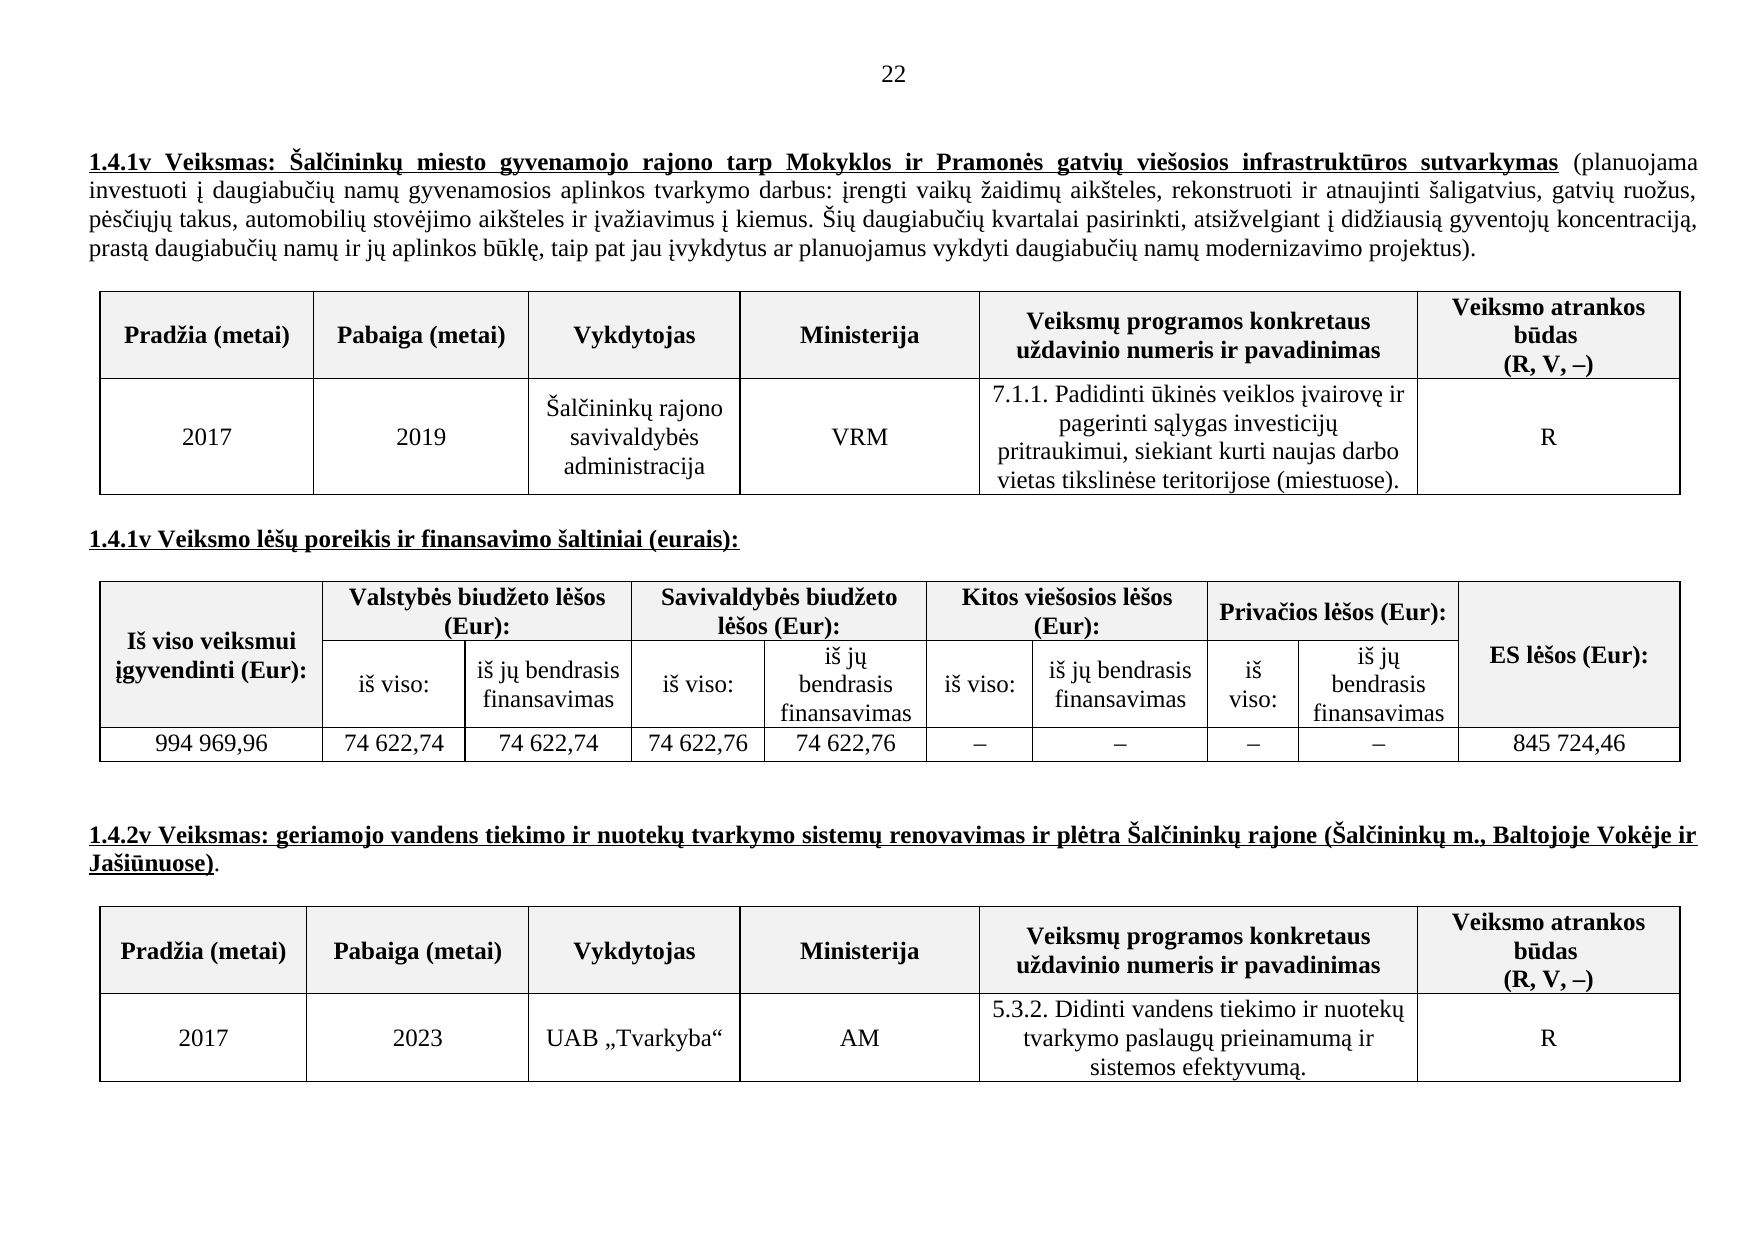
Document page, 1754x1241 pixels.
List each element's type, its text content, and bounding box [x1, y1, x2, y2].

table_cell UAB „Tvarkyba“ [529, 994, 739, 1081]
table_header Veiksmo atrankos būdas (R, V, –) [1418, 907, 1679, 993]
table_header Kitos viešosios lėšos (Eur): [927, 582, 1207, 640]
table_cell AM [741, 994, 979, 1081]
table_cell iš jų bendrasis finansavimas [765, 641, 926, 727]
table_header ES lėšos (Eur): [1459, 582, 1679, 727]
table_cell 2017 [101, 994, 306, 1081]
table_header Pabaiga (metai) [314, 292, 528, 378]
table_cell 74 622,76 [632, 728, 764, 761]
table_cell R [1418, 379, 1679, 494]
table_cell 74 622,74 [323, 728, 464, 761]
table_cell 845 724,46 [1459, 728, 1679, 761]
table_header Veiksmų programos konkretaus uždavinio numeris ir pavadinimas [980, 907, 1417, 993]
table_cell 2019 [314, 379, 528, 494]
table_cell iš jų bendrasis finansavimas [1299, 641, 1458, 727]
table_header Ministerija [741, 292, 979, 378]
table_cell 2017 [101, 379, 313, 494]
table_header Ministerija [741, 907, 979, 993]
table_header Vykdytojas [529, 907, 739, 993]
table_cell 5.3.2. Didinti vandens tiekimo ir nuotekų tvarkymo paslaugų prieinamumą ir sistemos efektyvumą. [980, 994, 1417, 1081]
table_cell 74 622,76 [765, 728, 926, 761]
text Jašiūnuose). [89, 846, 1698, 877]
table_header Pabaiga (metai) [307, 907, 528, 993]
table_cell iš jų bendrasis finansavimas [466, 641, 631, 727]
table_cell 7.1.1. Padidinti ūkinės veiklos įvairovę ir pagerinti sąlygas investicijų pritraukimui, siekiant kurti naujas darbo vietas tikslinėse teritorijose (miestuose). [980, 379, 1417, 494]
table_cell iš jų bendrasis finansavimas [1033, 641, 1207, 727]
table_cell iš viso: [632, 641, 764, 727]
table_header Valstybės biudžeto lėšos (Eur): [323, 582, 631, 640]
table_cell VRM [741, 379, 979, 494]
table_cell – [1208, 728, 1298, 761]
text 1.4.1v Veiksmo lėšų poreikis ir finansavimo šaltiniai (eurais): [89, 524, 1698, 552]
table_header Pradžia (metai) [101, 292, 313, 378]
table_cell 74 622,74 [466, 728, 631, 761]
table_cell 2023 [307, 994, 528, 1081]
table_header Pradžia (metai) [101, 907, 306, 993]
text 1.4.2v Veiksmas: geriamojo vandens tiekimo ir nuotekų tvarkymo sistemų renovavimas ir plėtra Šalčininkų rajone (Šalčininkų m., Baltojoje Vokėje ir [89, 820, 1698, 845]
table_cell – [1299, 728, 1458, 761]
table_cell – [927, 728, 1032, 761]
table_cell iš viso: [323, 641, 464, 727]
table_cell R [1418, 994, 1679, 1081]
table_header Iš viso veiksmui įgyvendinti (Eur): [101, 582, 322, 727]
table_cell iš viso: [927, 641, 1032, 727]
table_header Vykdytojas [529, 292, 739, 378]
table_cell – [1033, 728, 1207, 761]
table_header Privačios lėšos (Eur): [1208, 582, 1458, 640]
table_cell Šalčininkų rajono savivaldybės administracija [529, 379, 739, 494]
table_header Veiksmų programos konkretaus uždavinio numeris ir pavadinimas [980, 292, 1417, 378]
table_cell iš viso: [1208, 641, 1298, 727]
text 1.4.1v Veiksmas: Šalčininkų miesto gyvenamojo rajono tarp Mokyklos ir Pramonės gatvių viešosios infrastruktūros sutvarkymas (planuojama investuoti į daugiabučių namų gyvenamosios aplinkos tvarkymo darbus: įrengti vaikų žaidimų aikšteles, rekonstruoti ir atnaujinti šaligatvius, gatvių ruožus, pėsčiųjų takus, automobilių stovėjimo aikšteles ir įvažiavimus į kiemus. Šių daugiabučių kvartalai pasirinkti, atsižvelgiant į didžiausią gyventojų koncentraciją, prastą daugiabučių namų ir jų aplinkos būklę, taip pat jau įvykdytus ar planuojamus vykdyti daugiabučių namų modernizavimo projektus). [89, 147, 1698, 262]
table_header Savivaldybės biudžeto lėšos (Eur): [632, 582, 926, 640]
table_header Veiksmo atrankos būdas (R, V, –) [1418, 292, 1679, 378]
table_cell 994 969,96 [101, 728, 322, 761]
